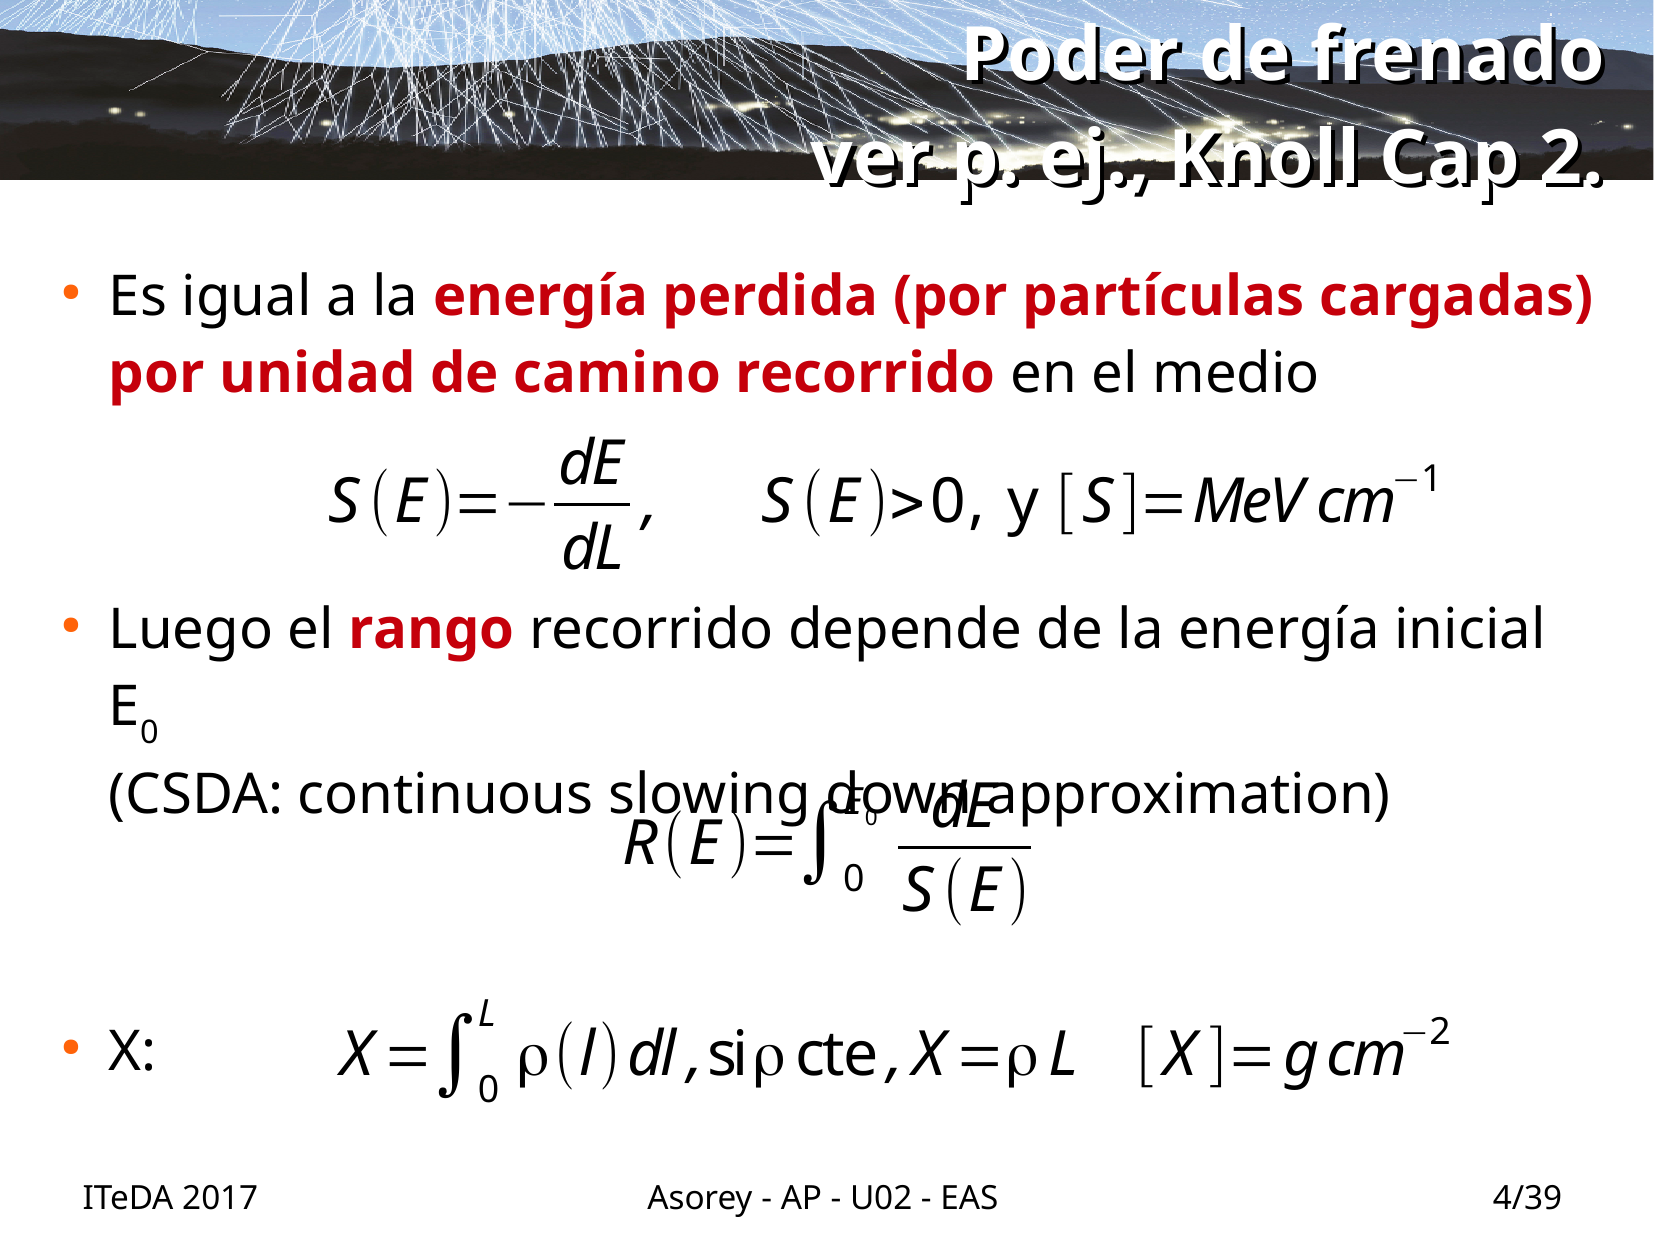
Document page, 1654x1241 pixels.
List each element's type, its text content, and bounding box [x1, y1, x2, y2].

picture [0, 0, 1654, 180]
list Es igual a la energía perdida (por partículas cargadas) por unidad de camino recorrido en el medio Luego el rango recorrido depende de la energía inicial E0 (CSDA: continuous slowing down approximation) X: [45, 255, 1606, 1156]
title Poder de frenado ver p. ej., Knoll Cap 2. [45, 11, 1606, 195]
chart [329, 990, 1456, 1113]
chart [319, 423, 1441, 586]
chart [615, 766, 1040, 931]
